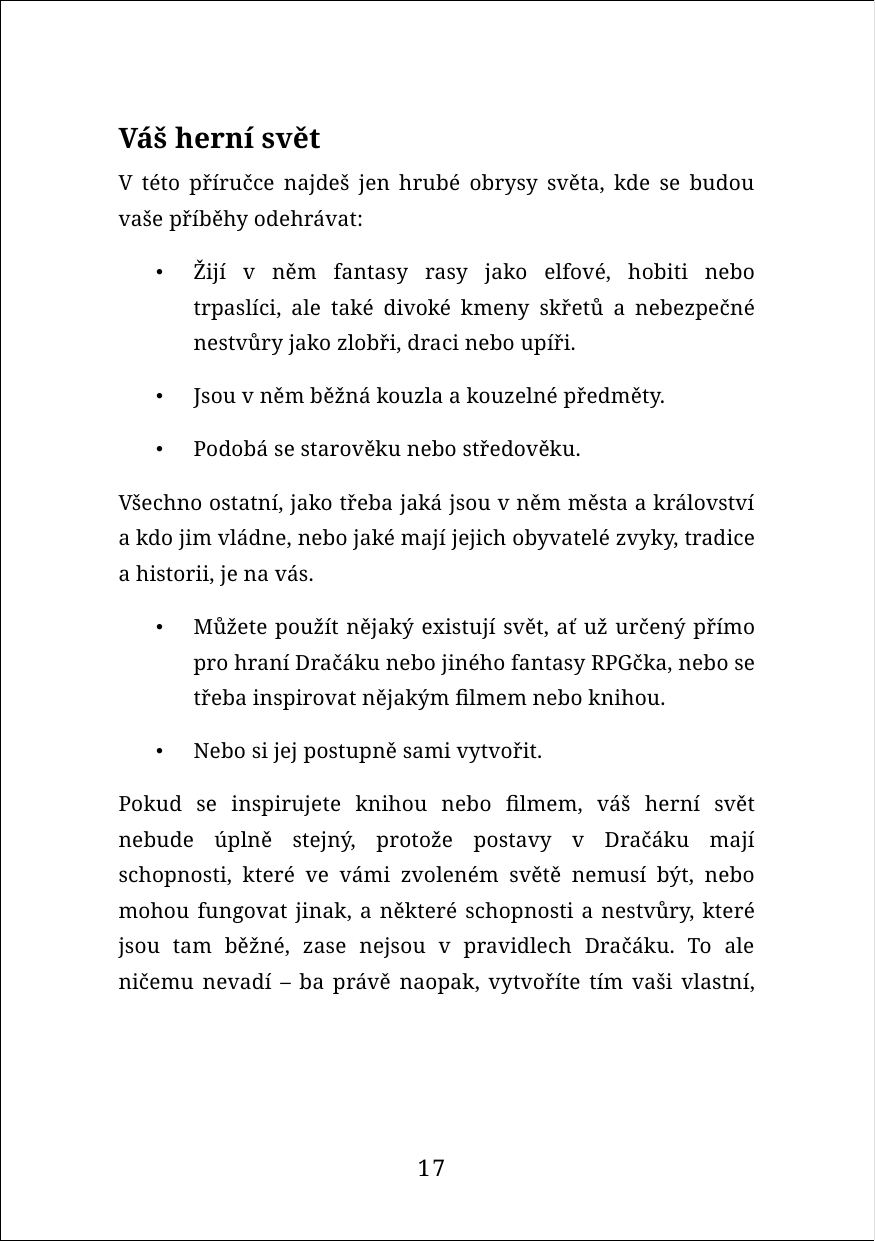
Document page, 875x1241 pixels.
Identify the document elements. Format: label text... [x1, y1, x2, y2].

text Pokud se inspirujete knihou nebo filmem, váš herní svět nebude úplně stejný, protože postavy v Dračáku mají schopnosti, které ve vámi zvoleném světě nemusí být, nebo mohou fungovat jinak, a některé schopnosti a nestvůry, které jsou tam běžné, zase nejsou v pravidlech Dračáku. To ale ničemu nevadí – ba právě naopak, vytvoříte tím vaši vlastní, [118, 789, 756, 996]
text V této příručce najdeš jen hrubé obrysy světa, kde se budou vaše příběhy odehrávat: [118, 168, 756, 232]
list Můžete použít nějaký existují svět, ať už určený přímo pro hraní Dračáku nebo jiného fantasy RPGčka, nebo se třeba inspirovat nějakým filmem nebo knihou. [156, 612, 756, 712]
list Podobá se starověku nebo středověku. [156, 434, 756, 463]
subtitle Váš herní svět [118, 118, 756, 157]
text Všechno ostatní, jako třeba jaká jsou v něm města a království a kdo jim vládne, nebo jaké mají jejich obyvatelé zvyky, tradice a historii, je na vás. [118, 488, 756, 587]
list Jsou v něm běžná kouzla a kouzelné předměty. [156, 381, 756, 410]
list Nebo si jej postupně sami vytvořit. [156, 736, 756, 765]
list Žijí v něm fantasy rasy jako elfové, hobiti nebo trpaslíci, ale také divoké kmeny skřetů a nebezpečné nestvůry jako zlobři, draci nebo upíři. [156, 257, 756, 357]
